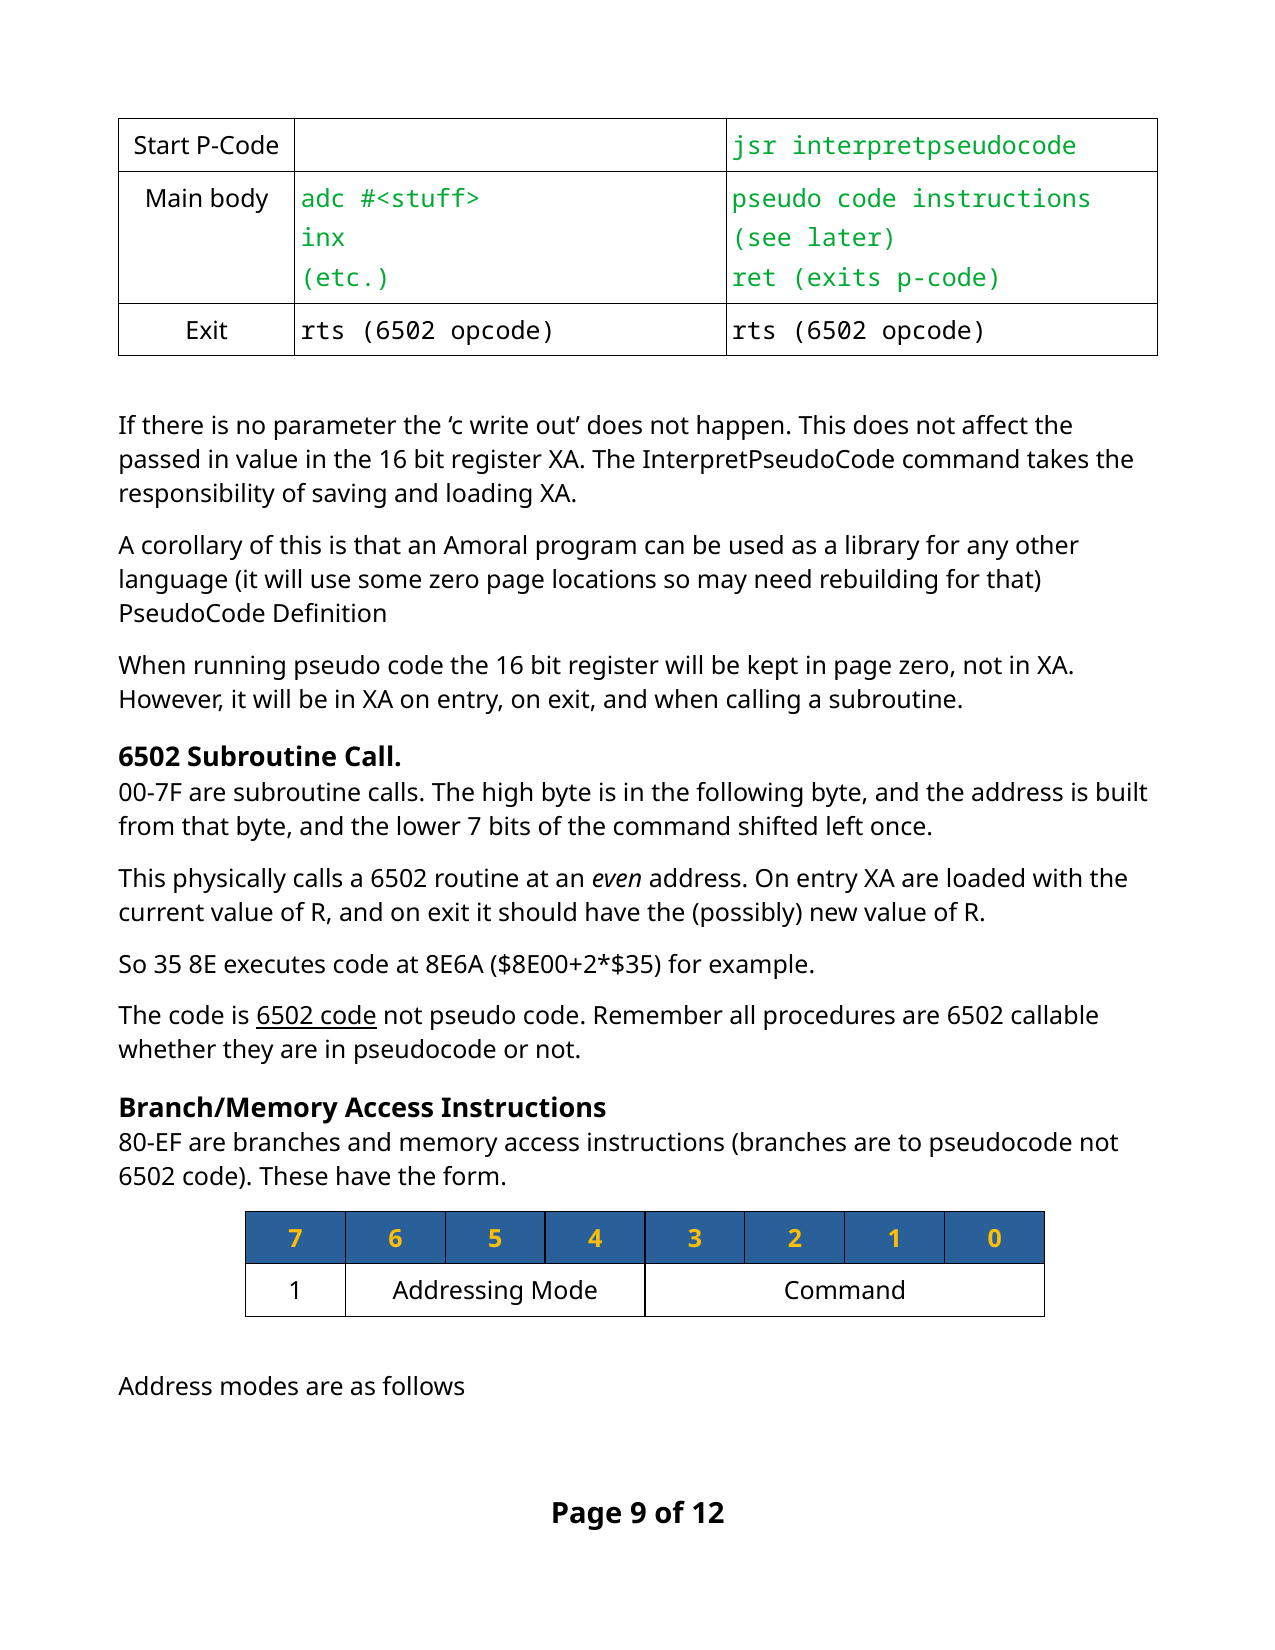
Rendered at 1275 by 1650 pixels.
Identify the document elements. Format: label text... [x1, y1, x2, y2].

text A corollary of this is that an Amoral program can be used as a library for any other language (it will use some zero page locations so may need rebuilding for that) PseudoCode Definition [118, 528, 1157, 630]
subtitle Branch/Memory Access Instructions [118, 1088, 1157, 1125]
text So 35 8E executes code at 8E6A ($8E00+2*$35) for example. [118, 946, 1157, 980]
table_cell rts (6502 opcode) [727, 304, 1157, 355]
subtitle 6502 Subroutine Call. [118, 738, 1157, 774]
table_header 3 [646, 1212, 744, 1263]
table_cell jsr interpretpseudocode [727, 119, 1157, 171]
table_header 2 [745, 1212, 844, 1263]
table_cell rts (6502 opcode) [295, 304, 726, 355]
table_cell Addressing Mode [346, 1264, 644, 1316]
text This physically calls a 6502 routine at an even address. On entry XA are loaded with the current value of R, and on exit it should have the (possibly) new value of R. [118, 860, 1157, 928]
table_cell pseudo code instructions (see later) ret (exits p-code) [727, 172, 1157, 303]
table_cell 1 [246, 1264, 345, 1316]
table_header 7 [246, 1212, 345, 1263]
text 00-7F are subroutine calls. The high byte is in the following byte, and the address is built from that byte, and the lower 7 bits of the command shifted left once. [118, 774, 1157, 843]
text Address modes are as follows [118, 1368, 1157, 1402]
table_cell Exit [119, 304, 294, 355]
table_cell Command [646, 1264, 1044, 1316]
table_cell [295, 119, 726, 171]
table_header 0 [945, 1212, 1044, 1263]
text 80-EF are branches and memory access instructions (branches are to pseudocode not 6502 code). These have the form. [118, 1125, 1157, 1193]
table_header 1 [845, 1212, 944, 1263]
table_header 6 [346, 1212, 445, 1263]
table_cell Start P-Code [119, 119, 294, 171]
table_header 5 [446, 1212, 544, 1263]
table_cell Main body [119, 172, 294, 303]
text If there is no parameter the ‘c write out’ does not happen. This does not affect the passed in value in the 16 bit register XA. The InterpretPseudoCode command takes the responsibility of saving and loading XA. [118, 408, 1157, 510]
table_header 4 [546, 1212, 644, 1263]
table_cell adc #<stuff> inx (etc.) [295, 172, 726, 303]
text The code is 6502 code not pseudo code. Remember all procedures are 6502 callable whether they are in pseudocode or not. [118, 998, 1157, 1066]
text When running pseudo code the 16 bit register will be kept in page zero, not in XA. However, it will be in XA on entry, on exit, and when calling a subroutine. [118, 648, 1157, 716]
